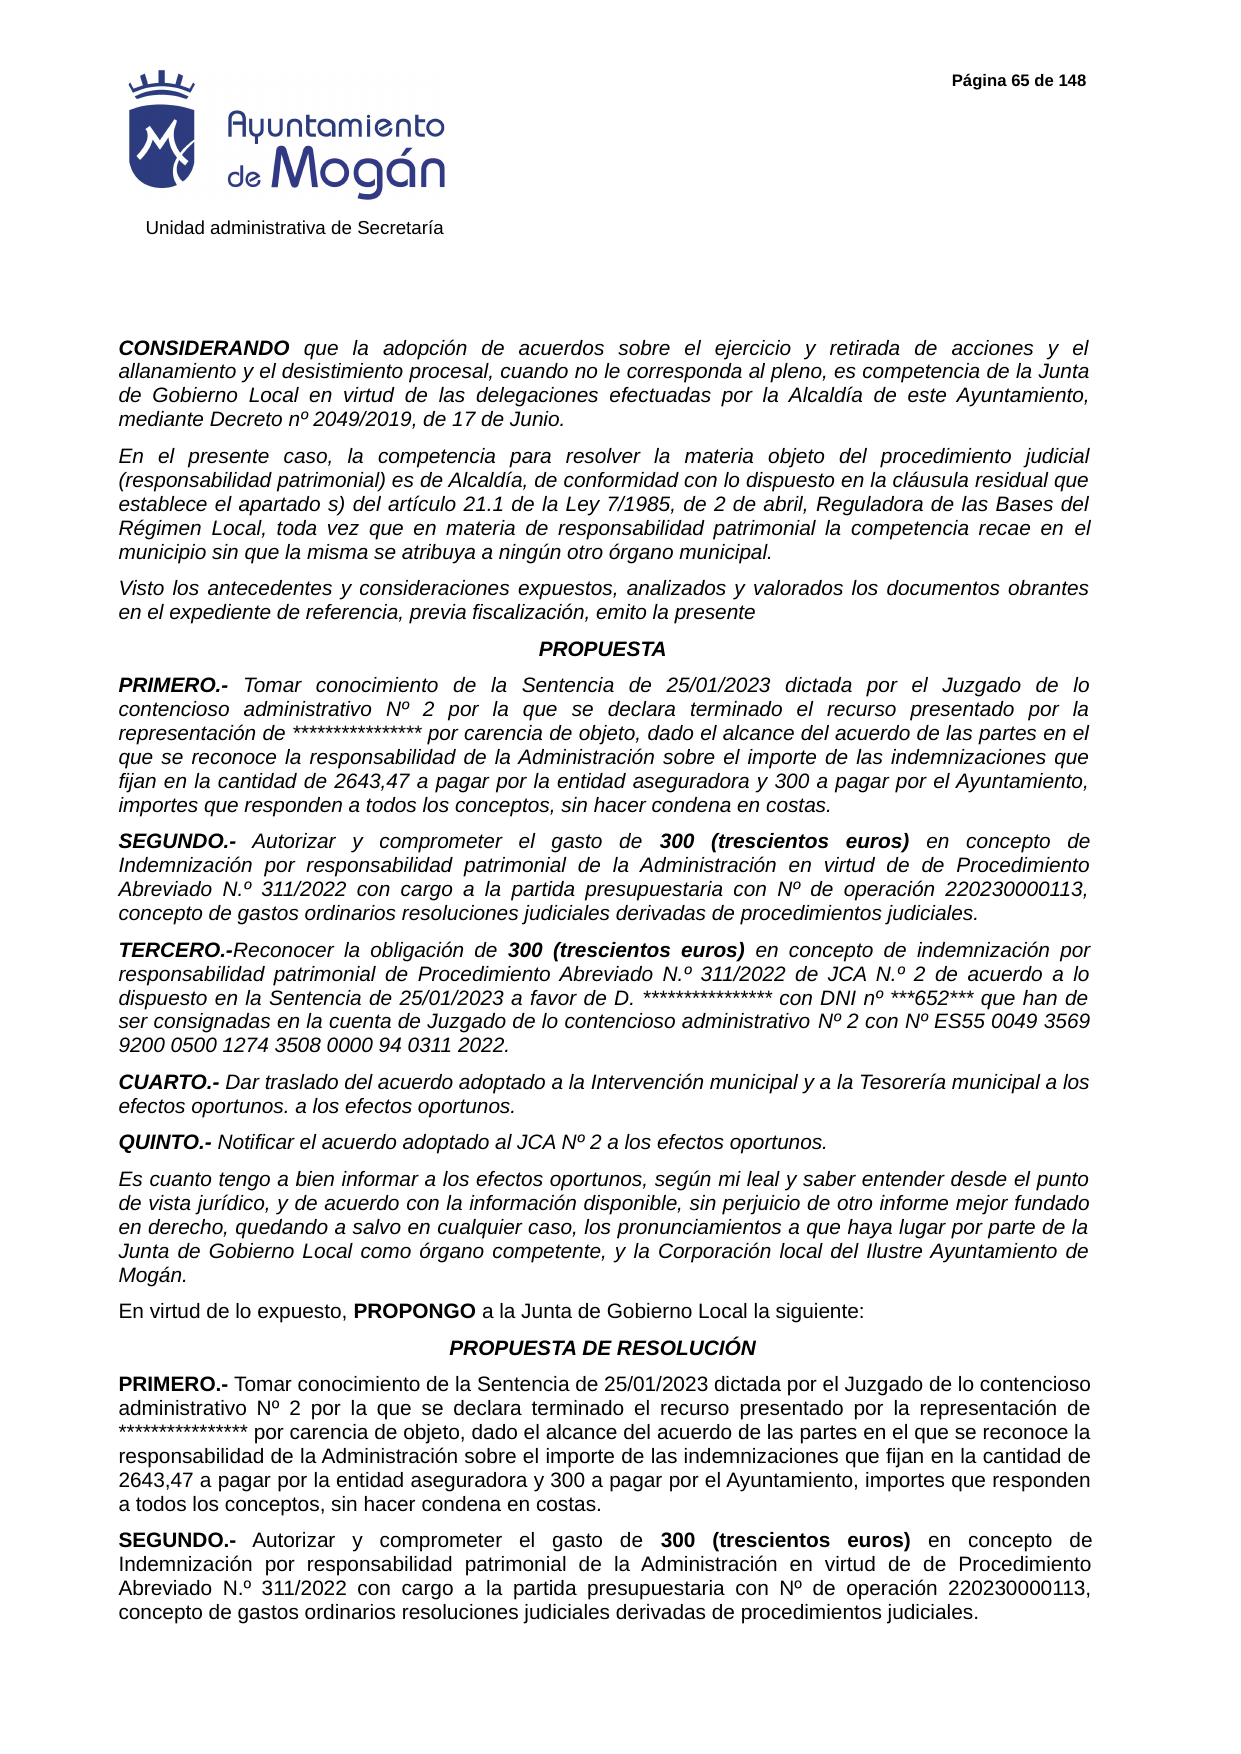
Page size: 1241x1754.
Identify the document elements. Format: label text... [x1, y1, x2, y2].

text En el presente caso, la competencia para resolver la materia objeto del procedimiento judicial (responsabilidad patrimonial) es de Alcaldía, de conformidad con lo dispuesto en la cláusula residual que establece el apartado s) del artículo 21.1 de la Ley 7/1985, de 2 de abril, Reguladora de las Bases del Régimen Local, toda vez que en materia de responsabilidad patrimonial la competencia recae en el municipio sin que la misma se atribuya a ningún otro órgano municipal. [118, 444, 1092, 563]
text Es cuanto tengo a bien informar a los efectos oportunos, según mi leal y saber entender desde el punto de vista jurídico, y de acuerdo con la información disponible, sin perjuicio de otro informe mejor fundado en derecho, quedando a salvo en cualquier caso, los pronunciamientos a que haya lugar por parte de la Junta de Gobierno Local como órgano competente, y la Corporación local del Ilustre Ayuntamiento de Mogán. [118, 1167, 1092, 1286]
text CONSIDERANDO que la adopción de acuerdos sobre el ejercicio y retirada de acciones y el allanamiento y el desistimiento procesal, cuando no le corresponda al pleno, es competencia de la Junta de Gobierno Local en virtud de las delegaciones efectuadas por la Alcaldía de este Ayuntamiento, mediante Decreto nº 2049/2019, de 17 de Junio. [118, 335, 1092, 431]
text PROPUESTA DE RESOLUCIÓN [118, 1335, 1092, 1359]
text PROPUESTA [118, 636, 1092, 660]
picture [128, 70, 445, 206]
text QUINTO.- Notificar el acuerdo adoptado al JCA Nº 2 a los efectos oportunos. [118, 1130, 1092, 1154]
text SEGUNDO.- Autorizar y comprometer el gasto de 300 (trescientos euros) en concepto de Indemnización por responsabilidad patrimonial de la Administración en virtud de de Procedimiento Abreviado N.º 311/2022 con cargo a la partida presupuestaria con Nº de operación 220230000113, concepto de gastos ordinarios resoluciones judiciales derivadas de procedimientos judiciales. [118, 1528, 1092, 1624]
text TERCERO.-Reconocer la obligación de 300 (trescientos euros) en concepto de indemnización por responsabilidad patrimonial de Procedimiento Abreviado N.º 311/2022 de JCA N.º 2 de acuerdo a lo dispuesto en la Sentencia de 25/01/2023 a favor de D. **************** con DNI nº ***652*** que han de ser consignadas en la cuenta de Juzgado de lo contencioso administrativo Nº 2 con Nº ES55 0049 3569 9200 0500 1274 3508 0000 94 0311 2022. [118, 937, 1092, 1057]
text PRIMERO.- Tomar conocimiento de la Sentencia de 25/01/2023 dictada por el Juzgado de lo contencioso administrativo Nº 2 por la que se declara terminado el recurso presentado por la representación de **************** por carencia de objeto, dado el alcance del acuerdo de las partes en el que se reconoce la responsabilidad de la Administración sobre el importe de las indemnizaciones que fijan en la cantidad de 2643,47 a pagar por la entidad aseguradora y 300 a pagar por el Ayuntamiento, importes que responden a todos los conceptos, sin hacer condena en costas. [118, 673, 1092, 817]
text SEGUNDO.- Autorizar y comprometer el gasto de 300 (trescientos euros) en concepto de Indemnización por responsabilidad patrimonial de la Administración en virtud de de Procedimiento Abreviado N.º 311/2022 con cargo a la partida presupuestaria con Nº de operación 220230000113, concepto de gastos ordinarios resoluciones judiciales derivadas de procedimientos judiciales. [118, 829, 1092, 925]
text CUARTO.- Dar traslado del acuerdo adoptado a la Intervención municipal y a la Tesorería municipal a los efectos oportunos. a los efectos oportunos. [118, 1070, 1092, 1118]
text En virtud de lo expuesto, PROPONGO a la Junta de Gobierno Local la siguiente: [118, 1299, 1092, 1323]
text PRIMERO.- Tomar conocimiento de la Sentencia de 25/01/2023 dictada por el Juzgado de lo contencioso administrativo Nº 2 por la que se declara terminado el recurso presentado por la representación de **************** por carencia de objeto, dado el alcance del acuerdo de las partes en el que se reconoce la responsabilidad de la Administración sobre el importe de las indemnizaciones que fijan en la cantidad de 2643,47 a pagar por la entidad aseguradora y 300 a pagar por el Ayuntamiento, importes que responden a todos los conceptos, sin hacer condena en costas. [118, 1372, 1092, 1516]
text Visto los antecedentes y consideraciones expuestos, analizados y valorados los documentos obrantes en el expediente de referencia, previa fiscalización, emito la presente [118, 576, 1092, 624]
